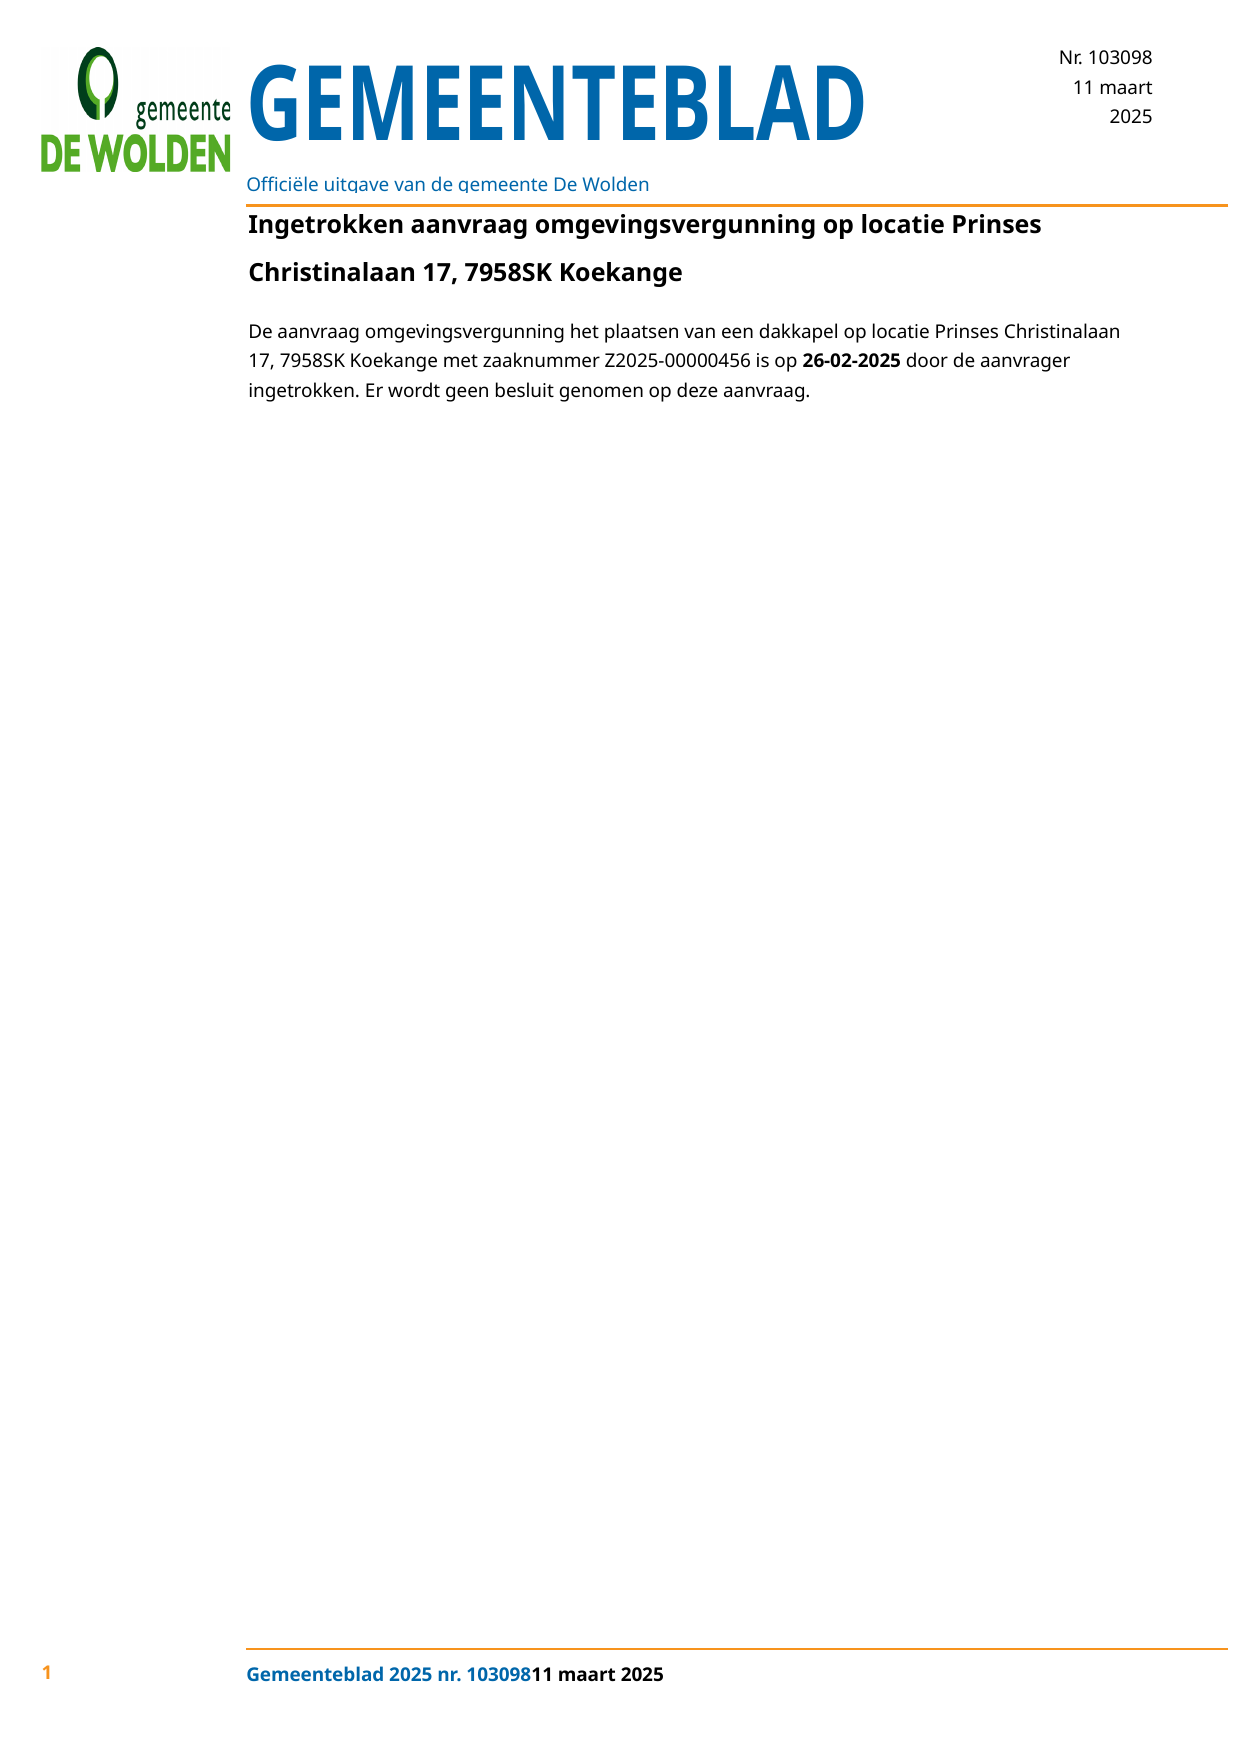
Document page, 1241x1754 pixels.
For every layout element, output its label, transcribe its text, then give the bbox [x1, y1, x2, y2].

text Ingetrokken aanvraag omgevingsvergunning op locatie Prinses Christinalaan 17, 7958SK Koekange [248, 207, 1152, 288]
picture [41, 47, 231, 172]
text De aanvraag omgevingsvergunning het plaatsen van een dakkapel op locatie Prinses Christinalaan 17, 7958SK Koekange met zaaknummer Z2025-00000456 is op 26-02-2025 door de aanvrager ingetrokken. Er wordt geen besluit genomen op deze aanvraag. [248, 318, 1152, 403]
